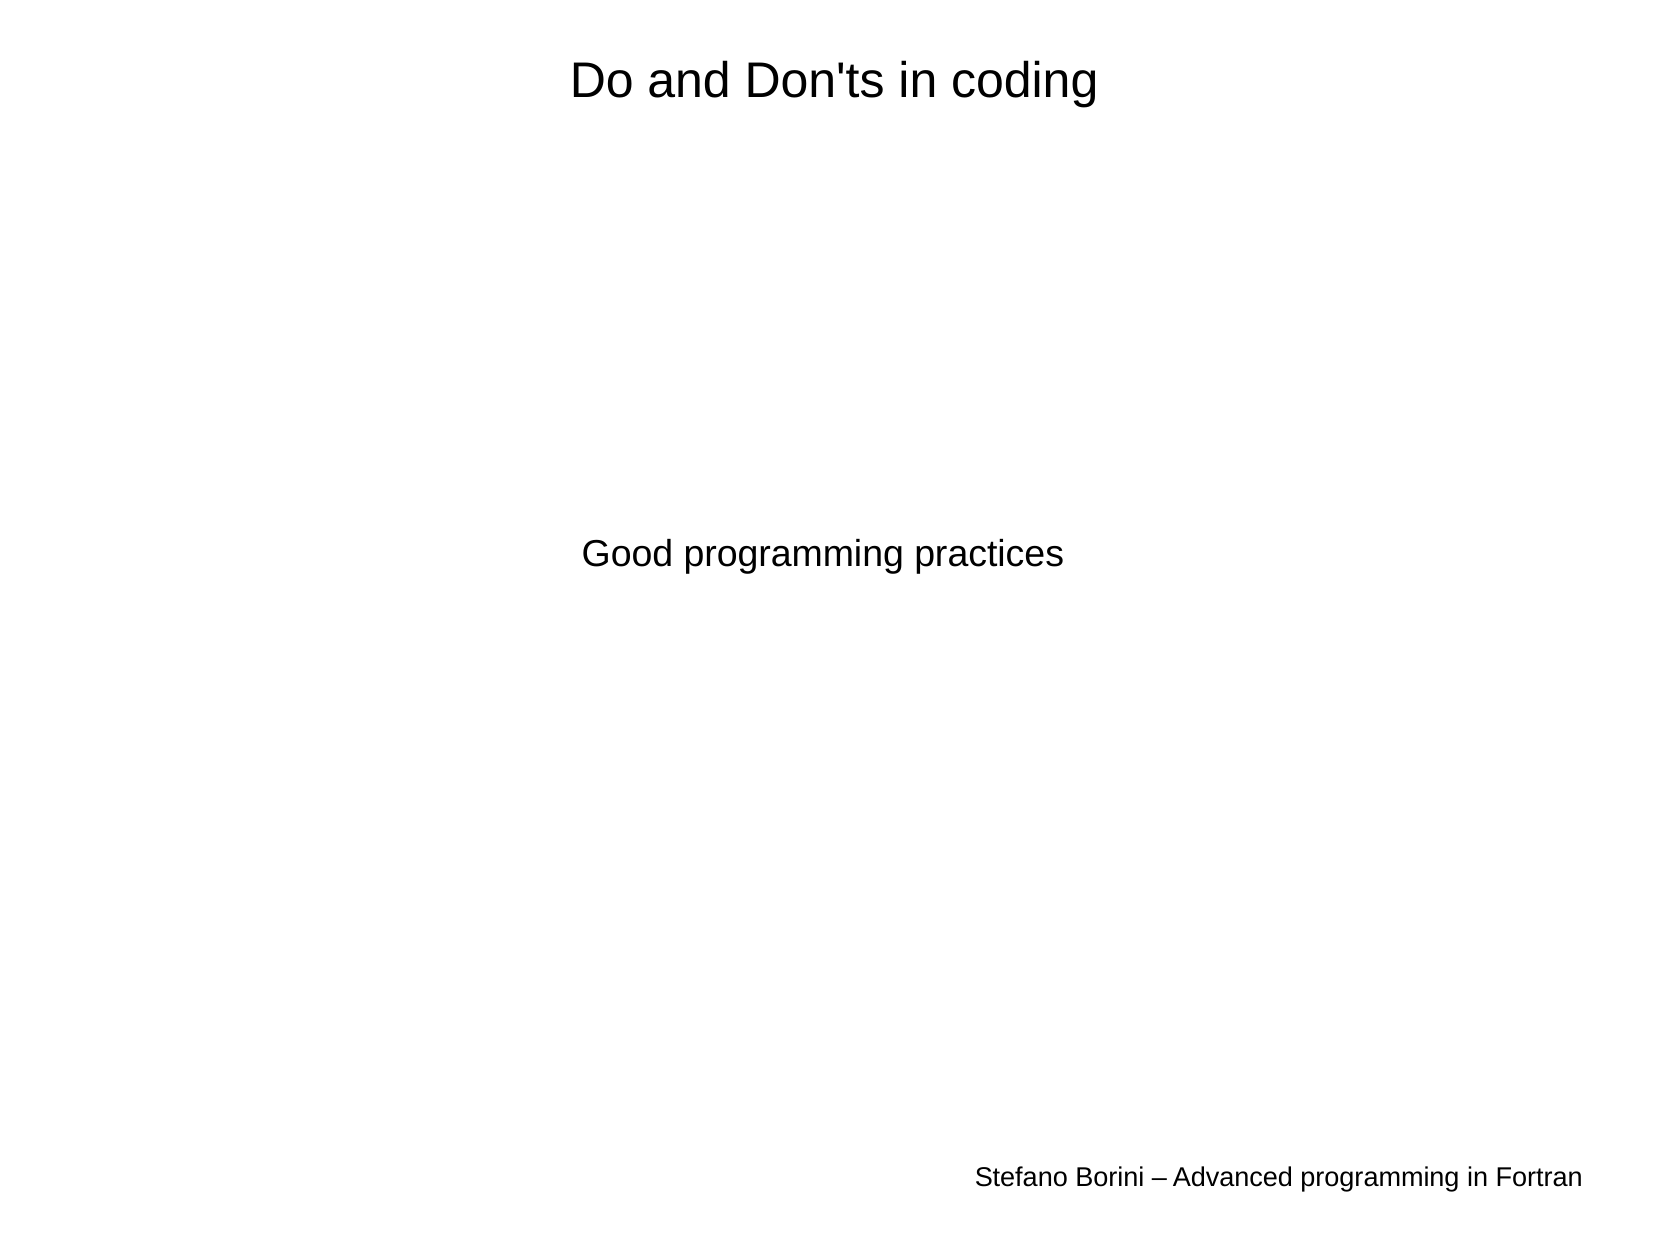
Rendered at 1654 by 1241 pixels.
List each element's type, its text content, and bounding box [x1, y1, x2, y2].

text_box Good programming practices [566, 525, 1081, 582]
text_box Do and Don'ts in coding [555, 44, 1231, 116]
text_box Stefano Borini – Advanced programming in Fortran [960, 1154, 1598, 1201]
